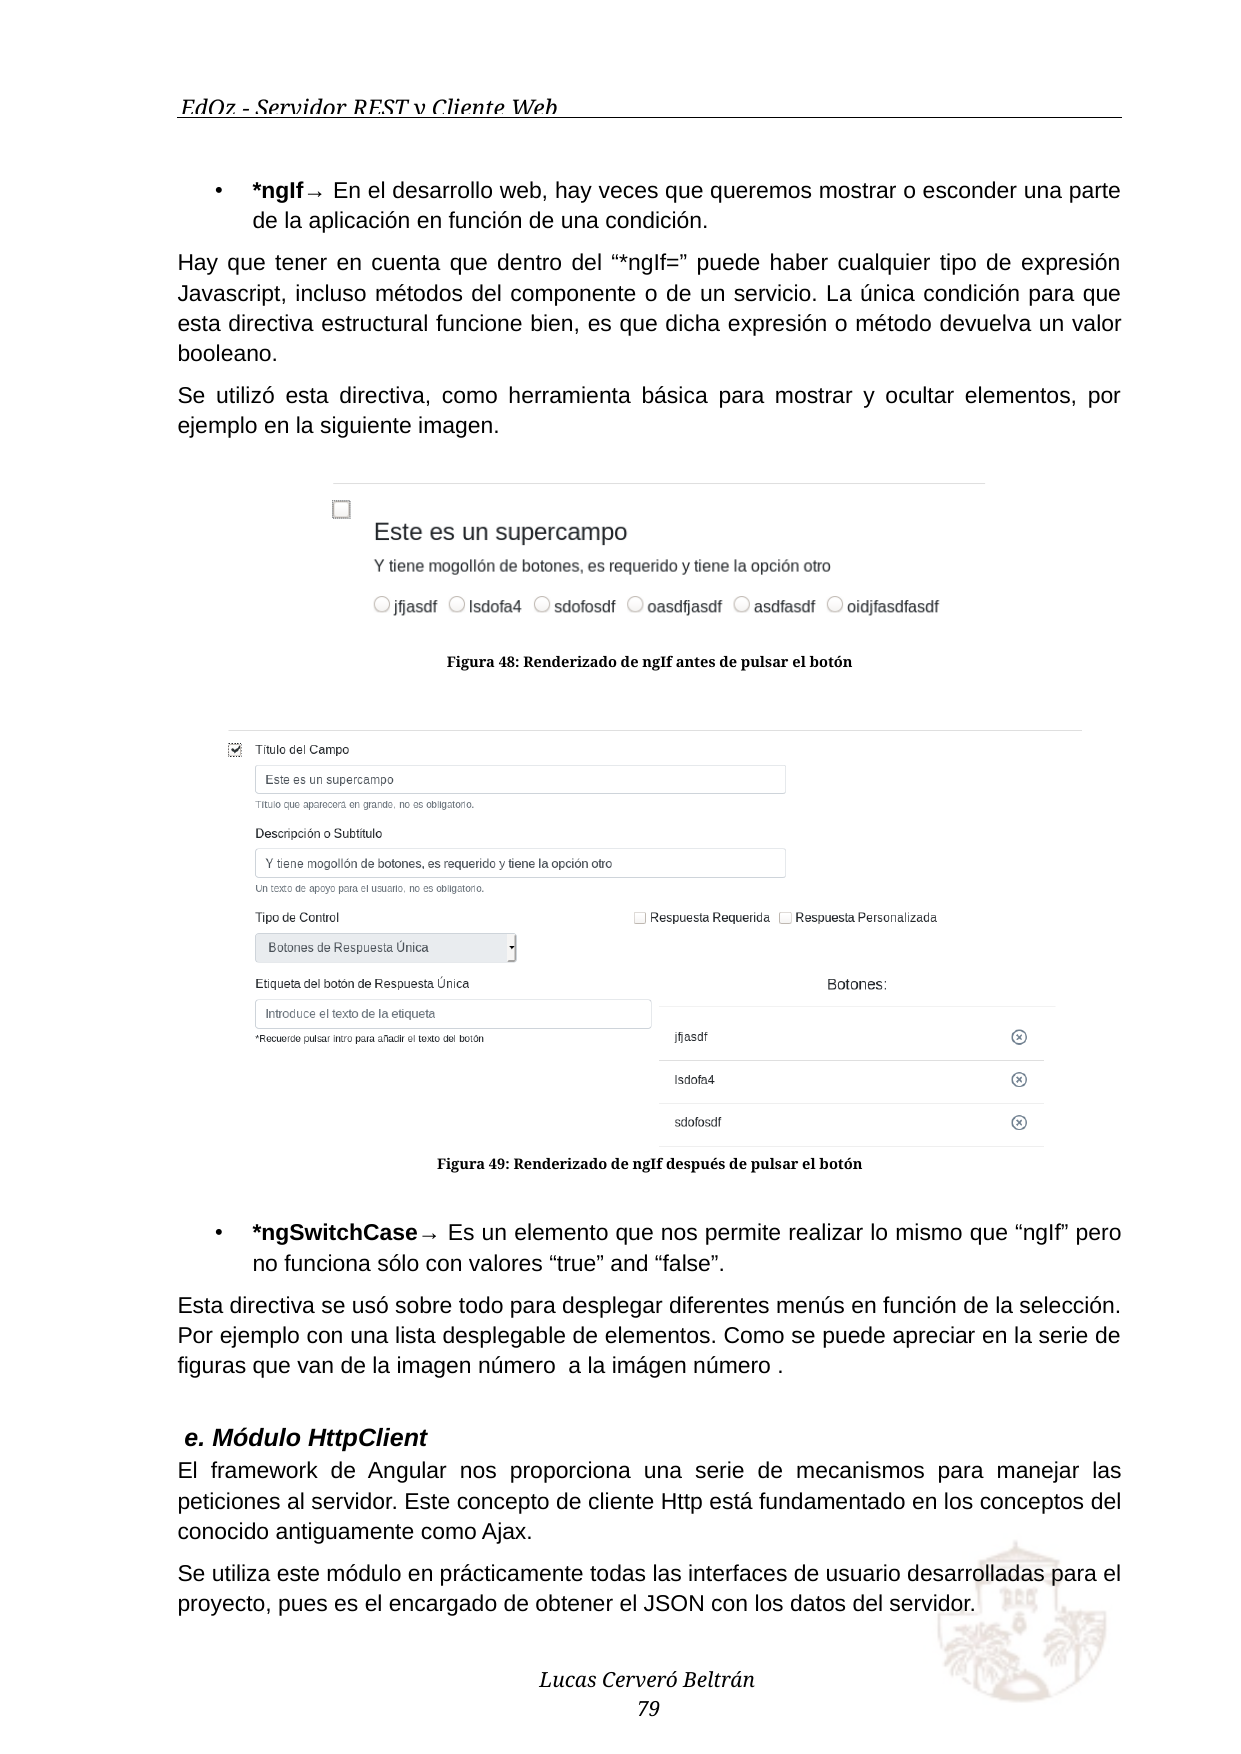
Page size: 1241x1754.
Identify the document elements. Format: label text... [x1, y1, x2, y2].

picture [208, 725, 1092, 1150]
text Figura 49: Renderizado de ngIf después de pulsar el botón [208, 1150, 1091, 1173]
list Módulo HttpClient [177, 1423, 1122, 1451]
list *ngIf→ En el desarrollo web, hay veces que queremos mostrar o esconder una parte de la aplicación en función de una condición. [215, 177, 1122, 234]
text Se utiliza este módulo en prácticamente todas las interfaces de usuario desarrolladas para el proyecto, pues es el encargado de obtener el JSON con los datos del servidor. [177, 1560, 1122, 1616]
list *ngSwitchCase→ Es un elemento que nos permite realizar lo mismo que “ngIf” pero no funciona sólo con valores “true” and “false”. [215, 1219, 1122, 1276]
picture [314, 483, 986, 648]
text Esta directiva se usó sobre todo para desplegar diferentes menús en función de la selección. Por ejemplo con una lista desplegable de elementos. Como se puede apreciar en la serie de figuras que van de la imagen número a la imágen número . [177, 1292, 1122, 1378]
text Se utilizó esta directiva, como herramienta básica para mostrar y ocultar elementos, por ejemplo en la siguiente imagen. [177, 382, 1122, 438]
text Hay que tener en cuenta que dentro del “*ngIf=” puede haber cualquier tipo de expresión Javascript, incluso métodos del componente o de un servicio. La única condición para que esta directiva estructural funcione bien, es que dicha expresión o método devuelva un valor booleano. [177, 249, 1122, 366]
text El framework de Angular nos proporciona una serie de mecanismos para manejar las peticiones al servidor. Este concepto de cliente Http está fundamentado en los conceptos del conocido antiguamente como Ajax. [177, 1457, 1122, 1544]
text Figura 48: Renderizado de ngIf antes de pulsar el botón [314, 648, 985, 672]
